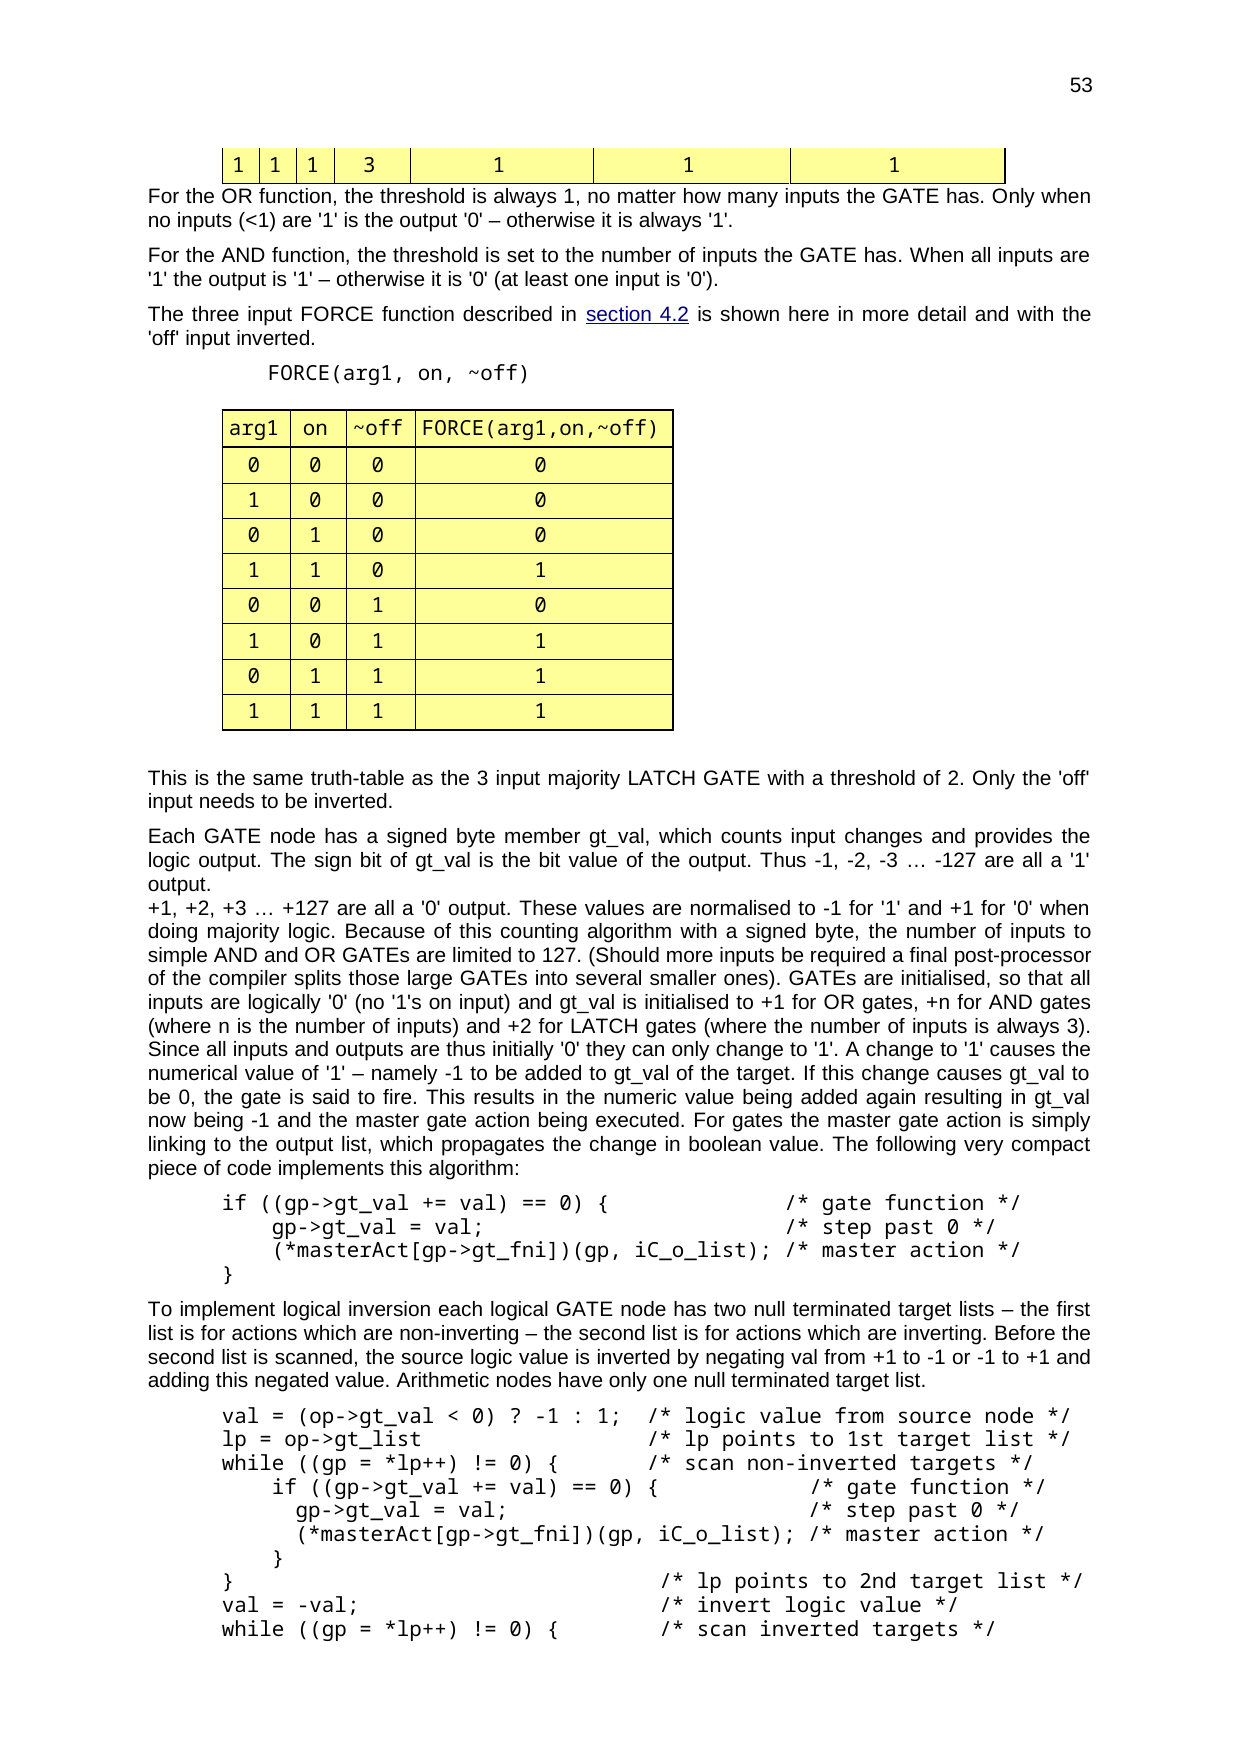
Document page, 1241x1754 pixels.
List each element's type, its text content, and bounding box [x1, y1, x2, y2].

table_cell 0 [416, 484, 672, 518]
table_cell 0 [416, 589, 672, 623]
table_cell 1 [416, 624, 672, 659]
table_cell 1 [347, 589, 415, 623]
table_cell 1 [223, 148, 259, 183]
table_cell 1 [291, 695, 346, 729]
table_cell 1 [223, 484, 290, 518]
table_cell 0 [291, 589, 346, 623]
table_cell 0 [223, 589, 290, 623]
table_cell 1 [791, 148, 1004, 183]
text if ((gp->gt_val += val) == 0) { /* gate function */ gp->gt_val = val; /* step past 0 */ (*masterAct[gp->gt_fni])(gp, iC_o_list); /* master action */ } [222, 1192, 1092, 1286]
text To implement logical inversion each logical GATE node has two null terminated target lists – the first list is for actions which are non-inverting – the second list is for actions which are inverting. Before the second list is scanned, the source logic value is inverted by negating val from +1 to -1 or -1 to +1 and adding this negated value. Arithmetic nodes have only one null terminated target list. [148, 1298, 1092, 1392]
table_cell 0 [347, 484, 415, 518]
table_cell 0 [347, 448, 415, 483]
table_cell 0 [416, 519, 672, 553]
table_cell 1 [260, 148, 296, 183]
table_cell 1 [416, 660, 672, 694]
table_cell 1 [223, 554, 290, 588]
table_cell 0 [223, 448, 290, 483]
table_header ~off [347, 411, 415, 446]
table_cell 1 [291, 554, 346, 588]
text For the AND function, the threshold is set to the number of inputs the GATE has. When all inputs are '1' the output is '1' – otherwise it is '0' (at least one input is '0'). [148, 243, 1092, 291]
table_cell 1 [347, 660, 415, 694]
text val = (op->gt_val < 0) ? -1 : 1; /* logic value from source node */ lp = op->gt_list /* lp points to 1st target list */ while ((gp = *lp++) != 0) { /* scan non-inverted targets */ if ((gp->gt_val += val) == 0) { /* gate function */ gp->gt_val = val; /* step past 0 */ (*masterAct[gp->gt_fni])(gp, iC_o_list); /* master action */ } } /* lp points to 2nd target list */ val = -val; /* invert logic value */ while ((gp = *lp++) != 0) { /* scan inverted targets */ [222, 1404, 1092, 1641]
table_cell 1 [297, 148, 334, 183]
table_cell 0 [416, 448, 672, 483]
table_cell 1 [291, 660, 346, 694]
table_cell 1 [594, 148, 789, 183]
table_cell 1 [223, 624, 290, 659]
table_cell 0 [347, 554, 415, 588]
table_cell 1 [411, 148, 593, 183]
table_header on [291, 411, 346, 446]
text The three input FORCE function described in section 4.2 is shown here in more detail and with the 'off' input inverted. [148, 303, 1092, 350]
table_cell 1 [416, 695, 672, 729]
table_cell 0 [291, 484, 346, 518]
table_header FORCE(arg1,on,~off) [416, 411, 672, 446]
table_cell 0 [223, 660, 290, 694]
text FORCE(arg1, on, ~off) [268, 362, 1092, 385]
table_cell 1 [347, 695, 415, 729]
table_cell 0 [347, 519, 415, 553]
table_cell 1 [416, 554, 672, 588]
table_cell 0 [291, 624, 346, 659]
text For the OR function, the threshold is always 1, no matter how many inputs the GATE has. Only when no inputs (<1) are '1' is the output '0' – otherwise it is always '1'. [148, 184, 1092, 232]
table_header arg1 [223, 411, 290, 446]
table_cell 1 [291, 519, 346, 553]
table_cell 1 [347, 624, 415, 659]
table_cell 0 [291, 448, 346, 483]
table_cell 1 [223, 695, 290, 729]
table_cell 3 [335, 148, 410, 183]
text Each GATE node has a signed byte member gt_val, which counts input changes and provides the logic output. The sign bit of gt_val is the bit value of the output. Thus -1, -2, -3 … -127 are all a '1' output. +1, +2, +3 … +127 are all a '0' output. These values are normalised to -1 for '1' and +1 for '0' when doing majority logic. Because of this counting algorithm with a signed byte, the number of inputs to simple AND and OR GATEs are limited to 127. (Should more inputs be required a final post-processor of the compiler splits those large GATEs into several smaller ones). GATEs are initialised, so that all inputs are logically '0' (no '1's on input) and gt_val is initialised to +1 for OR gates, +n for AND gates (where n is the number of inputs) and +2 for LATCH gates (where the number of inputs is always 3). Since all inputs and outputs are thus initially '0' they can only change to '1'. A change to '1' causes the numerical value of '1' – namely -1 to be added to gt_val of the target. If this change causes gt_val to be 0, the gate is said to fire. This results in the numeric value being added again resulting in gt_val now being -1 and the master gate action being executed. For gates the master gate action is simply linking to the output list, which propagates the change in boolean value. The following very compact piece of code implements this algorithm: [148, 825, 1092, 1180]
table_cell 0 [223, 519, 290, 553]
text This is the same truth-table as the 3 input majority LATCH GATE with a threshold of 2. Only the 'off' input needs to be inverted. [148, 766, 1092, 813]
